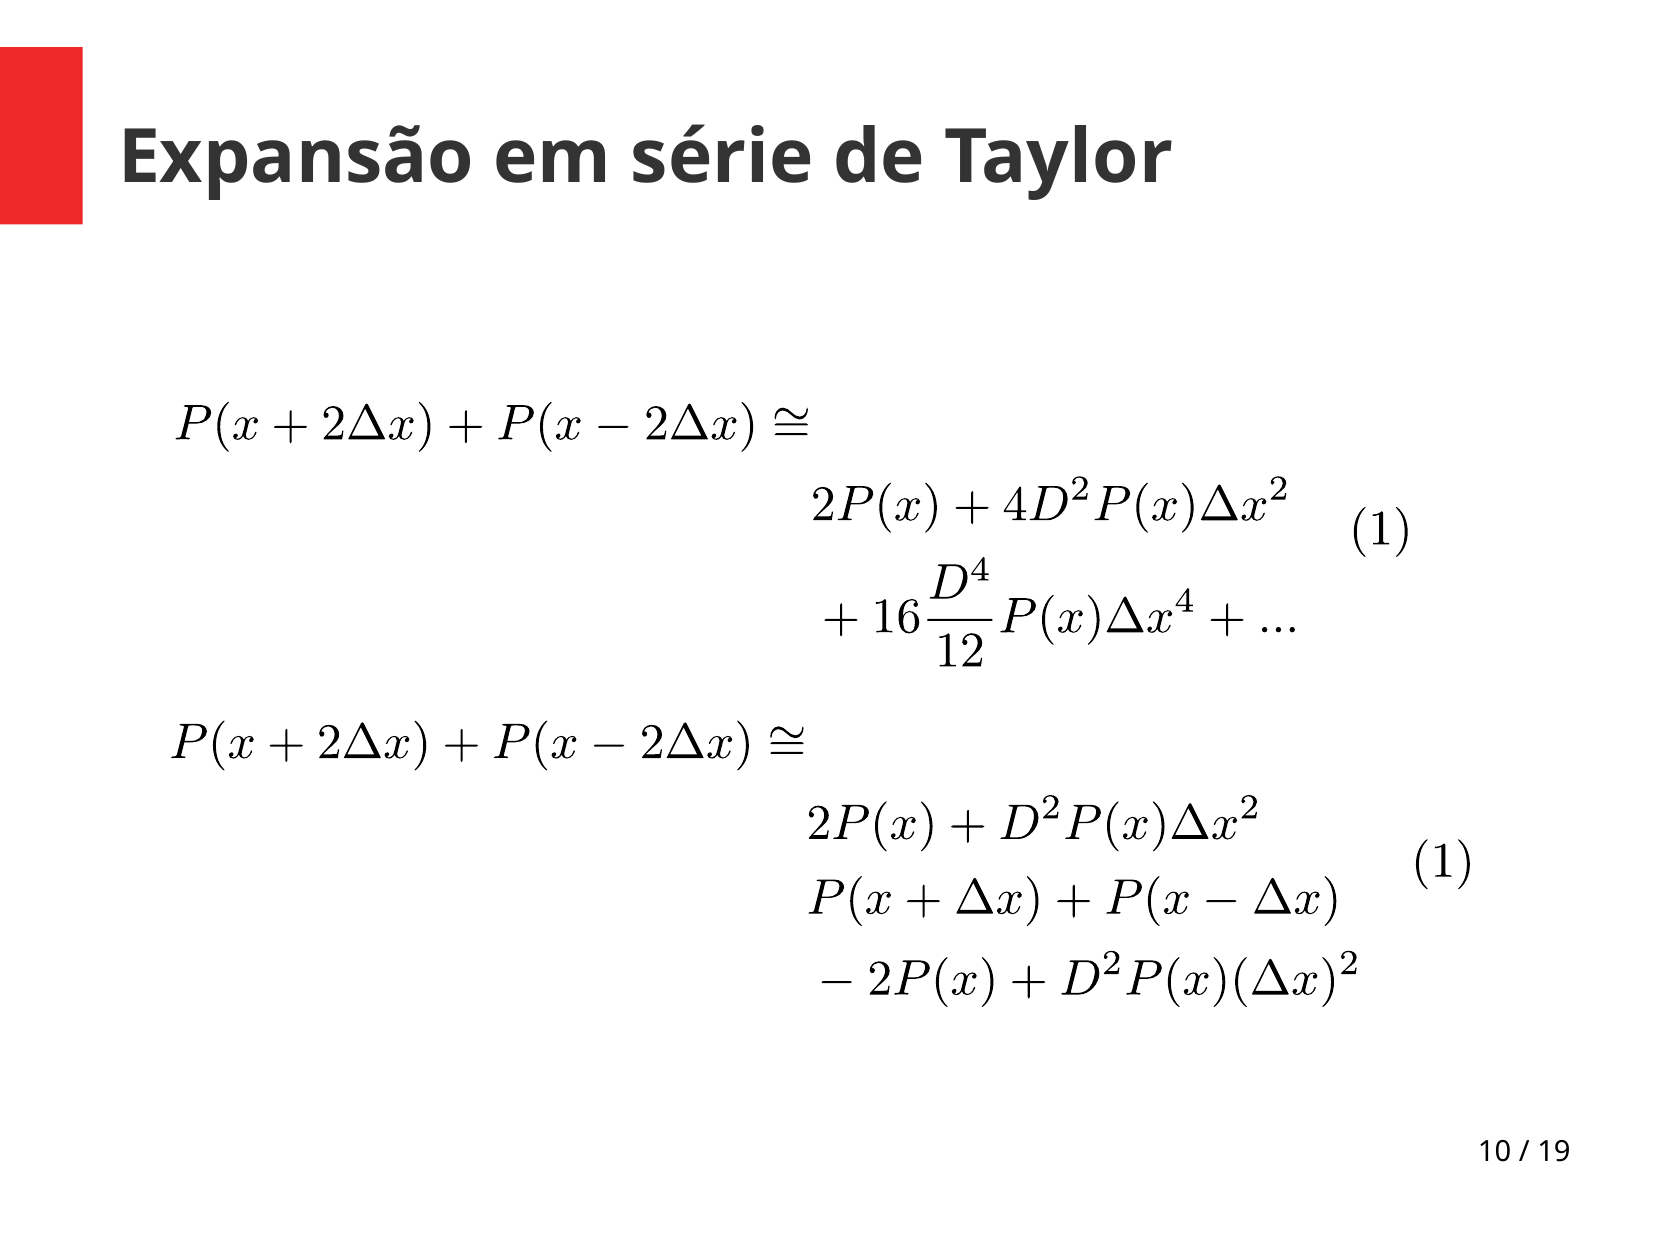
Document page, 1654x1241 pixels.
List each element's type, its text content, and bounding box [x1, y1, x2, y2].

text_box [171, 720, 1470, 1008]
text_box [175, 401, 1408, 667]
title Expansão em série de Taylor [118, 49, 1571, 257]
